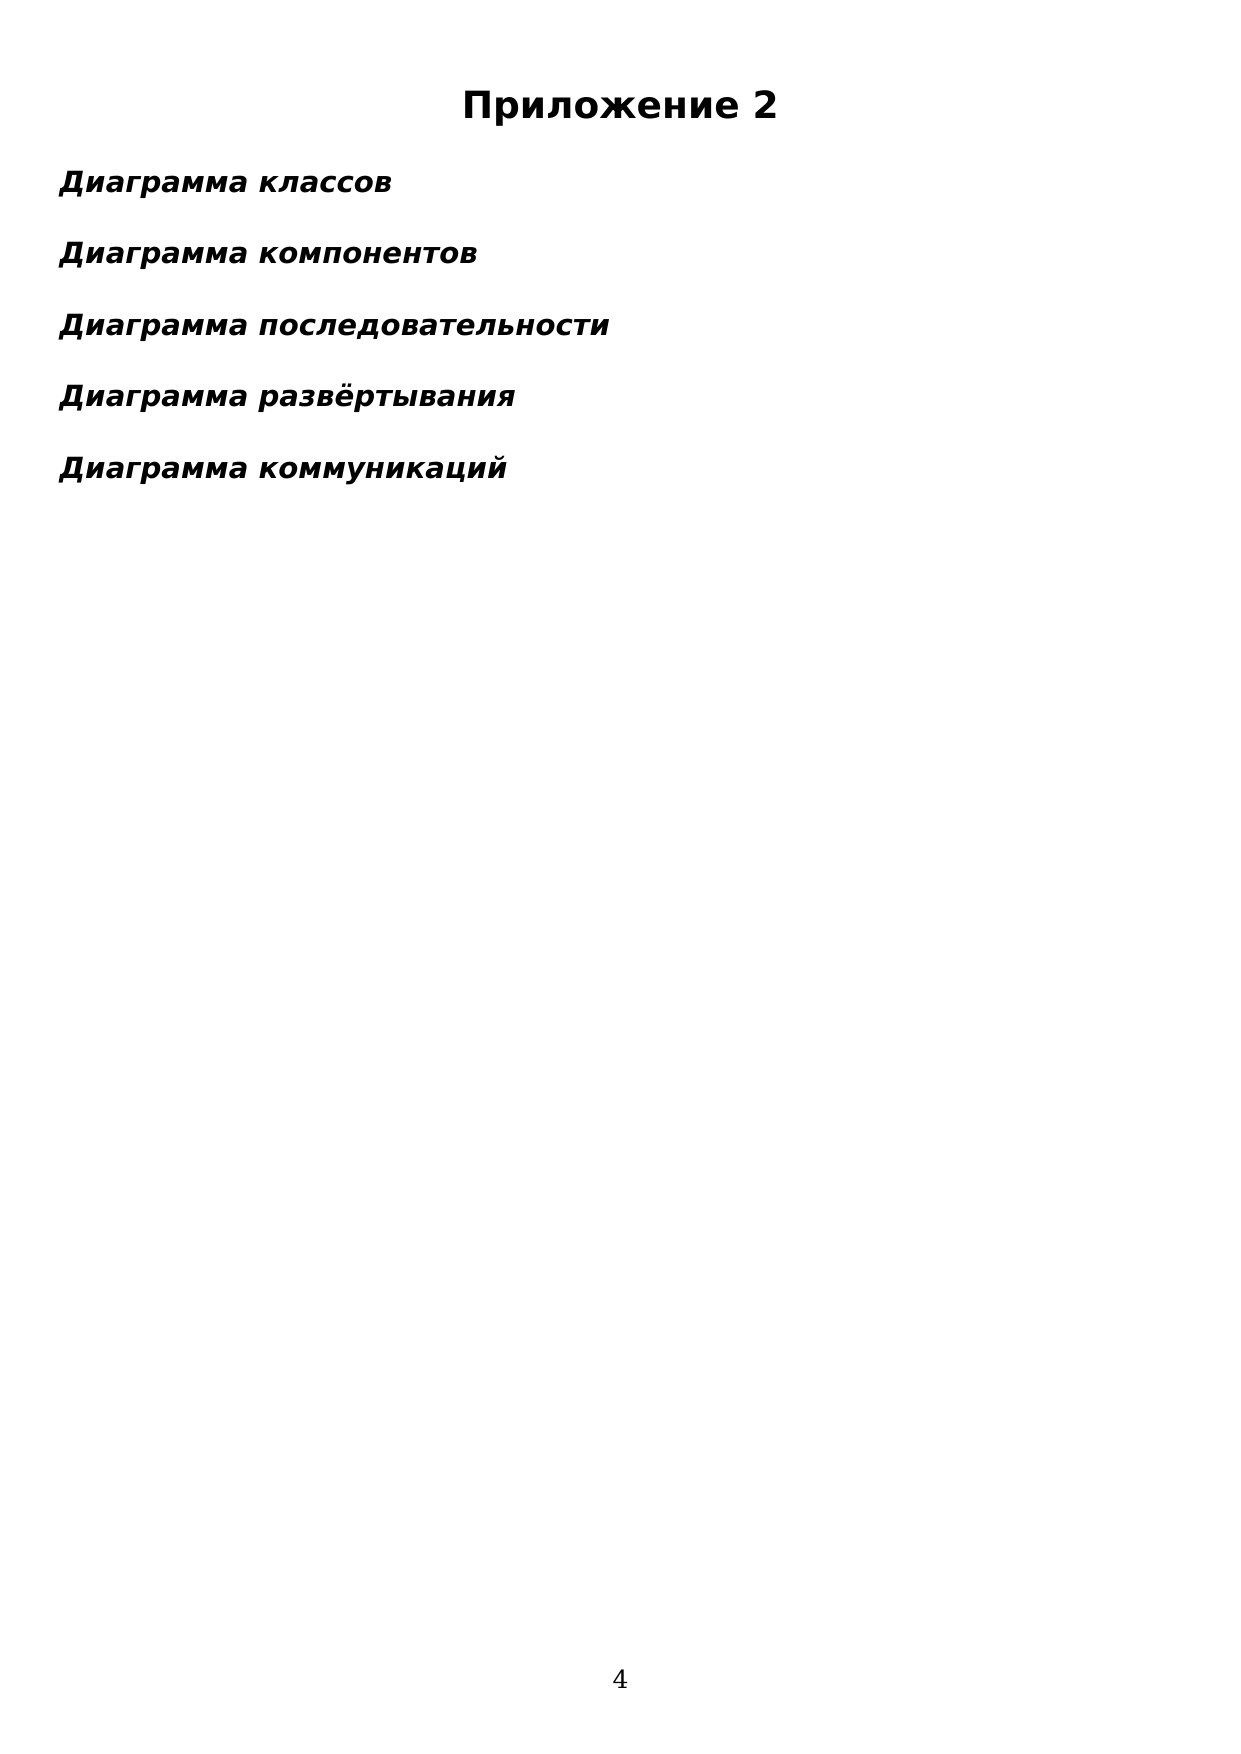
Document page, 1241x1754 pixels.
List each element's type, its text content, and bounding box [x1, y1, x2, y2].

subtitle Диаграмма развёртывания [59, 379, 1181, 413]
title Приложение 2 [59, 84, 1181, 128]
subtitle Диаграмма последовательности [59, 308, 1181, 342]
subtitle Диаграмма коммуникаций [59, 451, 1181, 485]
subtitle Диаграмма классов [59, 165, 1181, 199]
subtitle Диаграмма компонентов [59, 237, 1181, 271]
